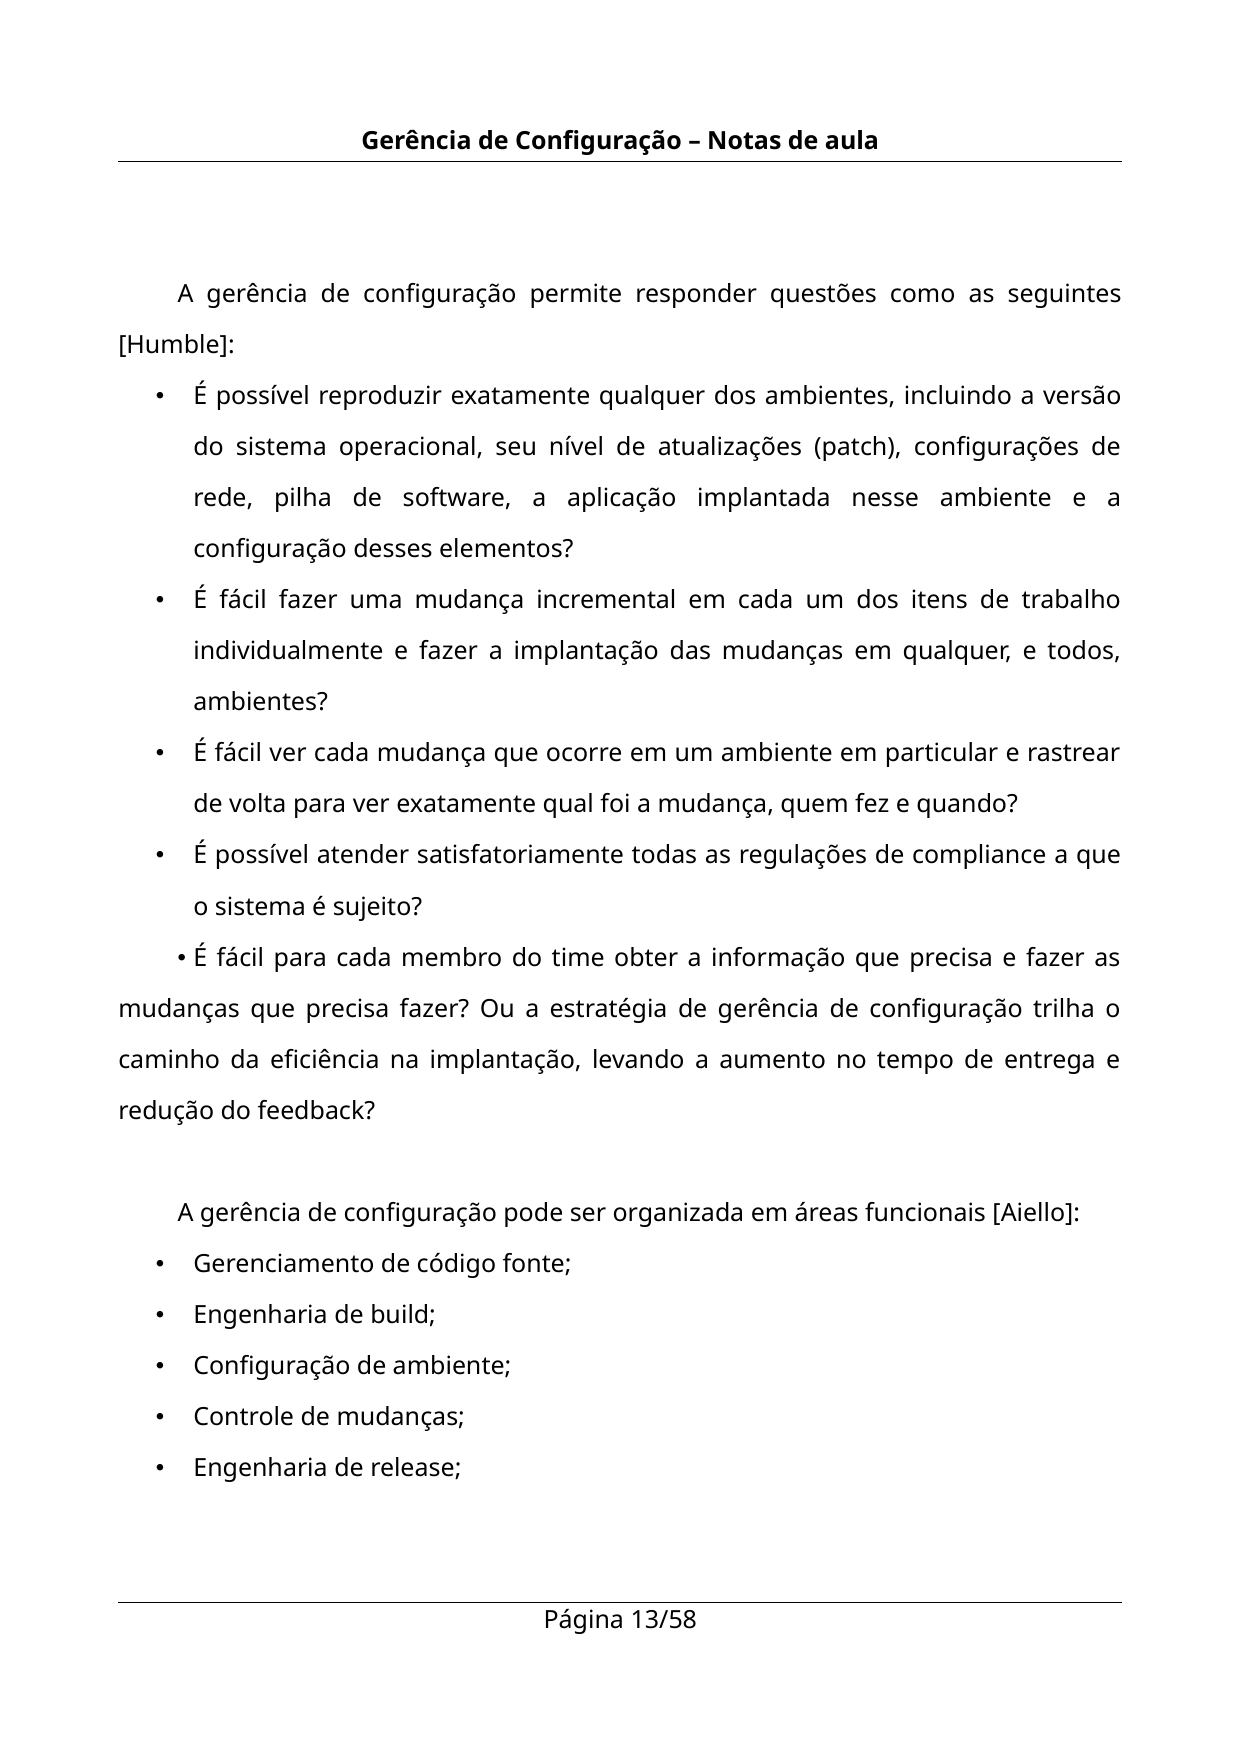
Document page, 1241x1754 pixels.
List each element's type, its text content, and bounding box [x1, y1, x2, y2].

list É fácil ver cada mudança que ocorre em um ambiente em particular e rastrear de volta para ver exatamente qual foi a mudança, quem fez e quando? [156, 735, 1122, 820]
list É fácil fazer uma mudança incremental em cada um dos itens de trabalho individualmente e fazer a implantação das mudanças em qualquer, e todos, ambientes? [156, 582, 1122, 718]
text A gerência de configuração pode ser organizada em áreas funcionais [Aiello]: [118, 1194, 1122, 1228]
list Configuração de ambiente; [156, 1347, 1122, 1382]
list Engenharia de release; [156, 1449, 1122, 1484]
list Controle de mudanças; [156, 1398, 1122, 1433]
list É possível reproduzir exatamente qualquer dos ambientes, incluindo a versão do sistema operacional, seu nível de atualizações (patch), configurações de rede, pilha de software, a aplicação implantada nesse ambiente e a configuração desses elementos? [156, 378, 1122, 565]
list Gerenciamento de código fonte; [156, 1245, 1122, 1279]
text A gerência de configuração permite responder questões como as seguintes [Humble]: [118, 276, 1122, 361]
list É fácil para cada membro do time obter a informação que precisa e fazer as mudanças que precisa fazer? Ou a estratégia de gerência de configuração trilha o caminho da eficiência na implantação, levando a aumento no tempo de entrega e redução do feedback? [118, 939, 1122, 1126]
list Engenharia de build; [156, 1296, 1122, 1331]
list É possível atender satisfatoriamente todas as regulações de compliance a que o sistema é sujeito? [156, 837, 1122, 922]
